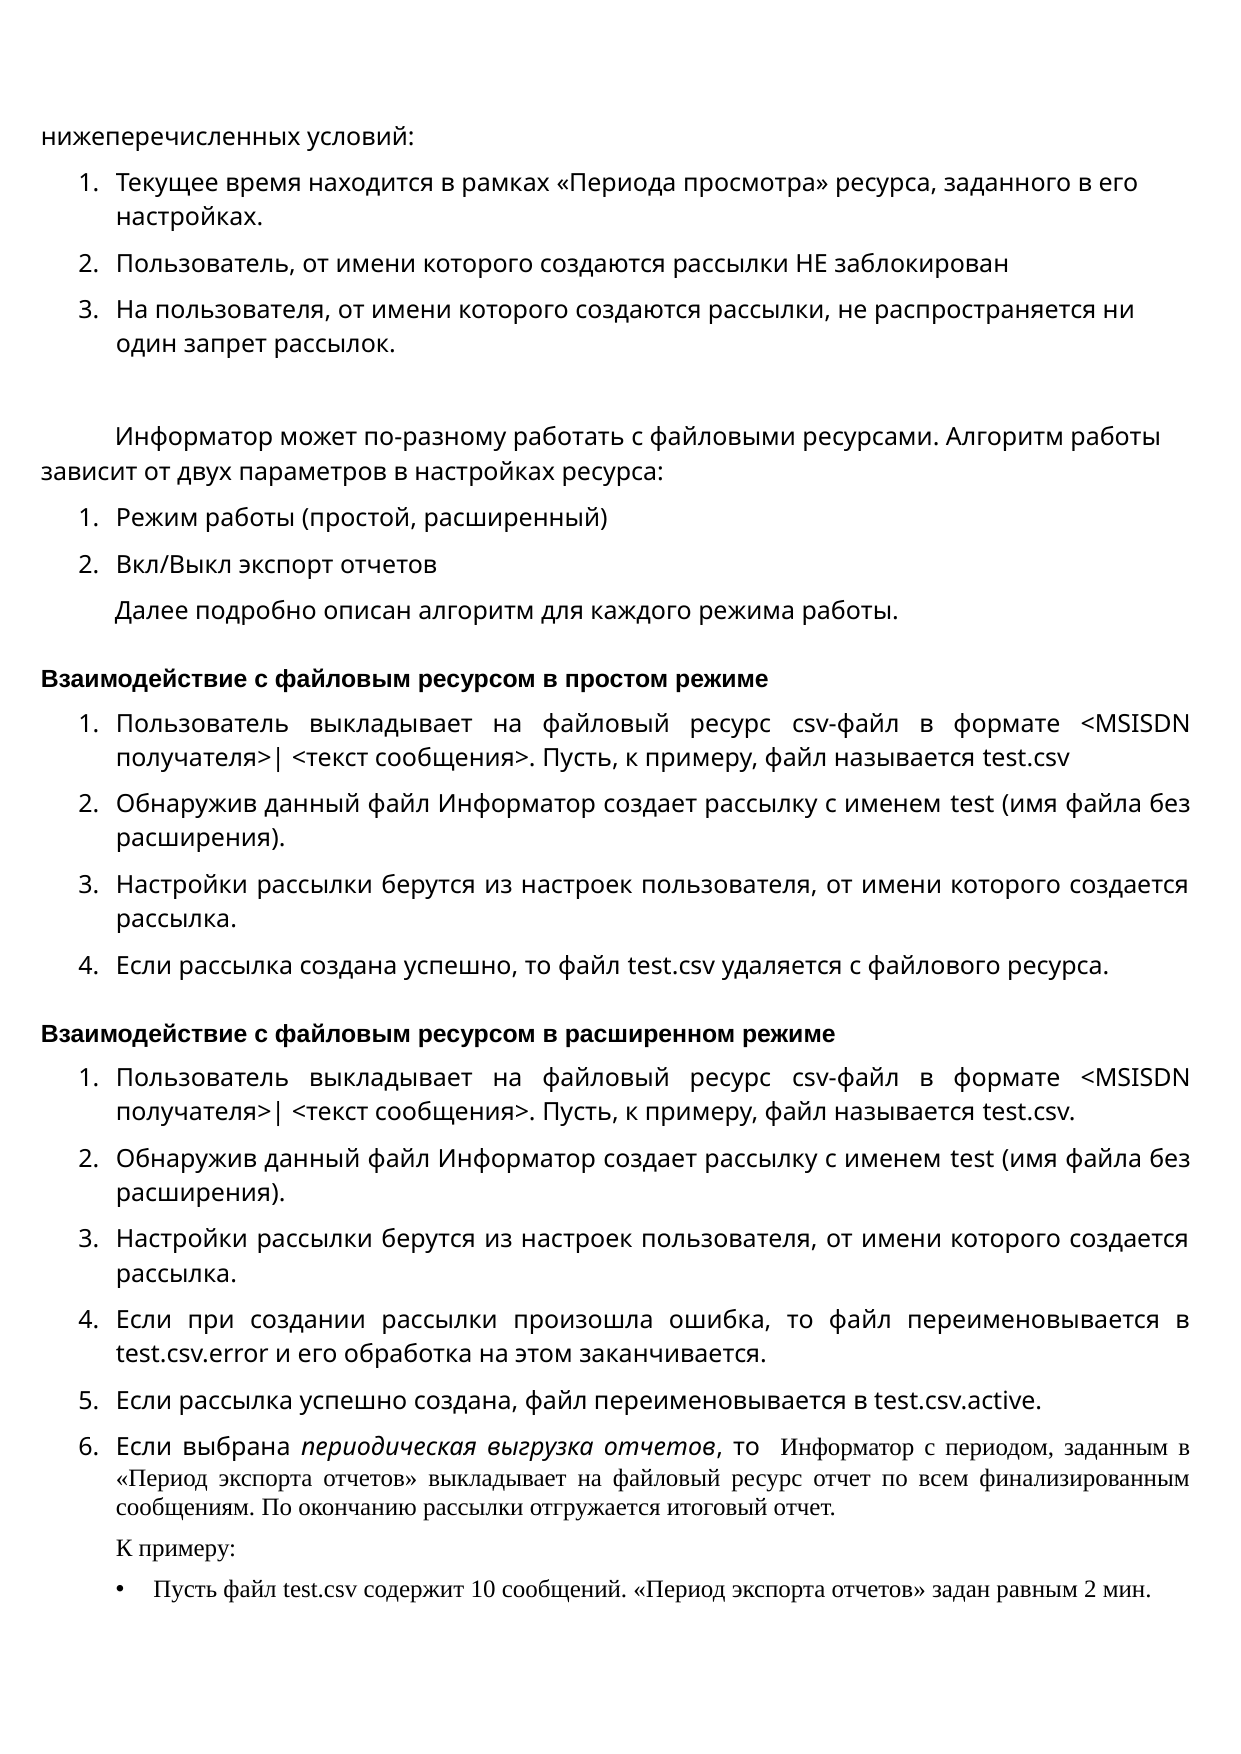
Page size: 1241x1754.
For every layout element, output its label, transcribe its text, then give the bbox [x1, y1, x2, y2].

list Вкл/Выкл экспорт отчетов [78, 546, 1191, 580]
list Пользователь выкладывает на файловый ресурс csv-файл в формате <MSISDN получателя>| <текст сообщения>. Пусть, к примеру, файл называется test.csv [78, 705, 1191, 773]
list На пользователя, от имени которого создаются рассылки, не распространяется ни один запрет рассылок. [78, 292, 1191, 360]
list Пользователь выкладывает на файловый ресурс csv-файл в формате <MSISDN получателя>| <текст сообщения>. Пусть, к примеру, файл называется test.csv. [78, 1060, 1191, 1128]
subtitle Взаимодействие с файловым ресурсом в расширенном режиме [41, 1019, 1191, 1047]
list Пользователь, от имени которого создаются рассылки НЕ заблокирован [78, 245, 1191, 279]
list Если при создании рассылки произошла ошибка, то файл переименовывается в test.csv.error и его обработка на этом заканчивается. [78, 1302, 1191, 1370]
text Информатор может по-разному работать с файловыми ресурсами. Алгоритм работы зависит от двух параметров в настройках ресурса: [41, 419, 1191, 487]
list Если выбрана периодическая выгрузка отчетов, то Информатор с периодом, заданным в «Период экспорта отчетов» выкладывает на файловый ресурс отчет по всем финализированным сообщениям. По окончанию рассылки отгружается итоговый отчет. [78, 1429, 1191, 1521]
list Обнаружив данный файл Информатор создает рассылку с именем test (имя файла без расширения). [78, 786, 1191, 854]
list Текущее время находится в рамках «Периода просмотра» ресурса, заданного в его настройках. [78, 165, 1191, 233]
list Если рассылка создана успешно, то файл test.csv удаляется с файлового ресурса. [78, 947, 1191, 981]
text Далее подробно описан алгоритм для каждого режима работы. [41, 593, 1191, 627]
subtitle Взаимодействие с файловым ресурсом в простом режиме [41, 664, 1191, 693]
list Настройки рассылки берутся из настроек пользователя, от имени которого создается рассылка. [78, 867, 1191, 935]
list К примеру: [78, 1533, 1191, 1562]
list Обнаружив данный файл Информатор создает рассылку с именем test (имя файла без расширения). [78, 1141, 1191, 1209]
list Если рассылка успешно создана, файл переименовывается в test.csv.active. [78, 1382, 1191, 1416]
list Настройки рассылки берутся из настроек пользователя, от имени которого создается рассылка. [78, 1221, 1191, 1289]
list Режим работы (простой, расширенный) [78, 500, 1191, 534]
text нижеперечисленных условий: [41, 118, 1191, 152]
list Пусть файл test.csv содержит 10 сообщений. «Период экспорта отчетов» задан равным 2 мин. [116, 1574, 1191, 1603]
